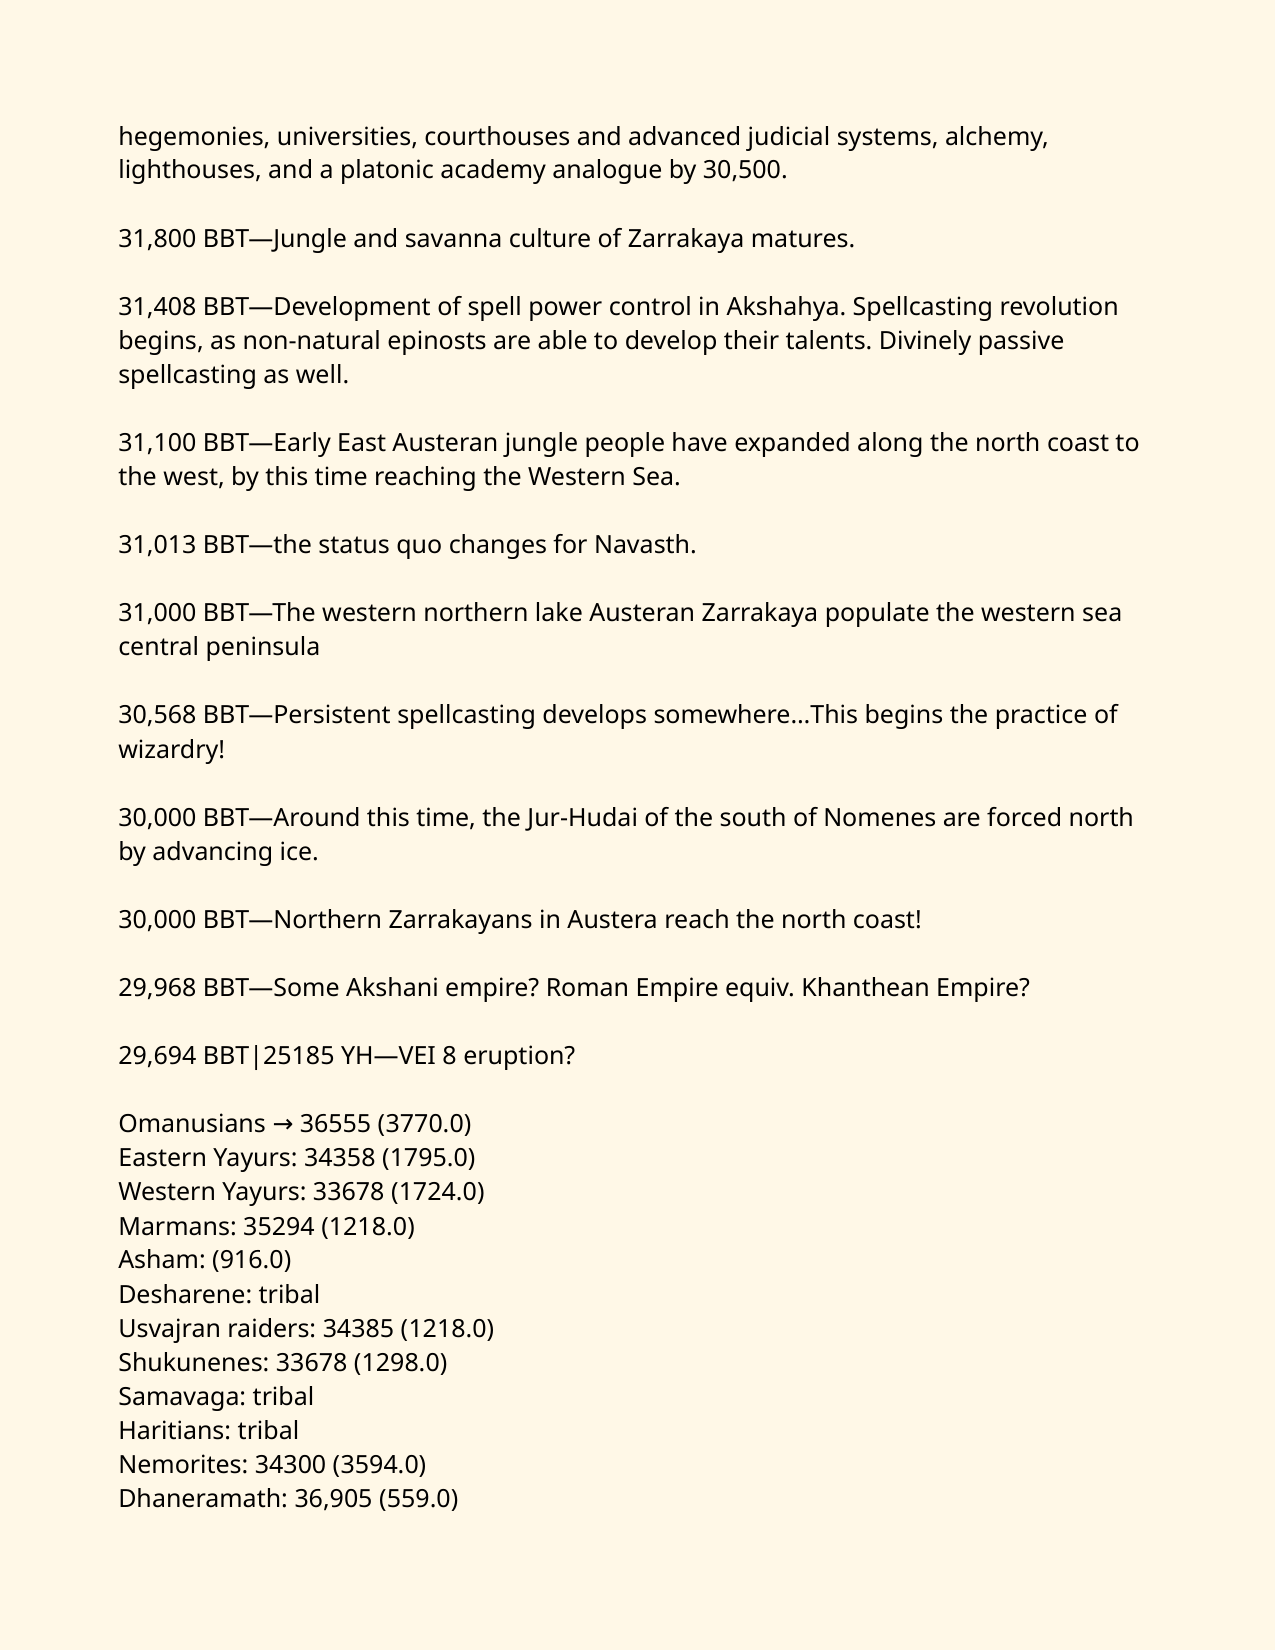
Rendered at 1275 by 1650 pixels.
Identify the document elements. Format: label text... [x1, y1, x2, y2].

text 30,568 BBT—Persistent spellcasting develops somewhere…This begins the practice of wizardry! [118, 697, 1157, 765]
text Omanusians → 36555 (3770.0) [118, 1106, 1157, 1140]
text Marmans: 35294 (1218.0) [118, 1208, 1157, 1242]
text Desharene: tribal [118, 1276, 1157, 1310]
text Eastern Yayurs: 34358 (1795.0) [118, 1140, 1157, 1174]
text Dhaneramath: 36,905 (559.0) [118, 1481, 1157, 1515]
text Usvajran raiders: 34385 (1218.0) [118, 1310, 1157, 1344]
text 29,694 BBT|25185 YH—VEI 8 eruption? [118, 1038, 1157, 1072]
text Haritians: tribal [118, 1412, 1157, 1447]
text 29,968 BBT—Some Akshani empire? Roman Empire equiv. Khanthean Empire? [118, 970, 1157, 1004]
text Samavaga: tribal [118, 1378, 1157, 1412]
text Nemorites: 34300 (3594.0) [118, 1447, 1157, 1481]
text Asham: (916.0) [118, 1242, 1157, 1276]
text 30,000 BBT—Northern Zarrakayans in Austera reach the north coast! [118, 902, 1157, 936]
text 31,100 BBT—Early East Austeran jungle people have expanded along the north coast to the west, by this time reaching the Western Sea. [118, 425, 1157, 493]
text 31,013 BBT—the status quo changes for Navasth. [118, 527, 1157, 561]
text hegemonies, universities, courthouses and advanced judicial systems, alchemy, lighthouses, and a platonic academy analogue by 30,500. [118, 118, 1157, 186]
text 30,000 BBT—Around this time, the Jur-Hudai of the south of Nomenes are forced north by advancing ice. [118, 799, 1157, 867]
text 31,800 BBT—Jungle and savanna culture of Zarrakaya matures. [118, 220, 1157, 254]
text Western Yayurs: 33678 (1724.0) [118, 1174, 1157, 1208]
text 31,408 BBT—Development of spell power control in Akshahya. Spellcasting revolution begins, as non-natural epinosts are able to develop their talents. Divinely passive spellcasting as well. [118, 288, 1157, 391]
text Shukunenes: 33678 (1298.0) [118, 1344, 1157, 1378]
text 31,000 BBT—The western northern lake Austeran Zarrakaya populate the western sea central peninsula [118, 595, 1157, 663]
